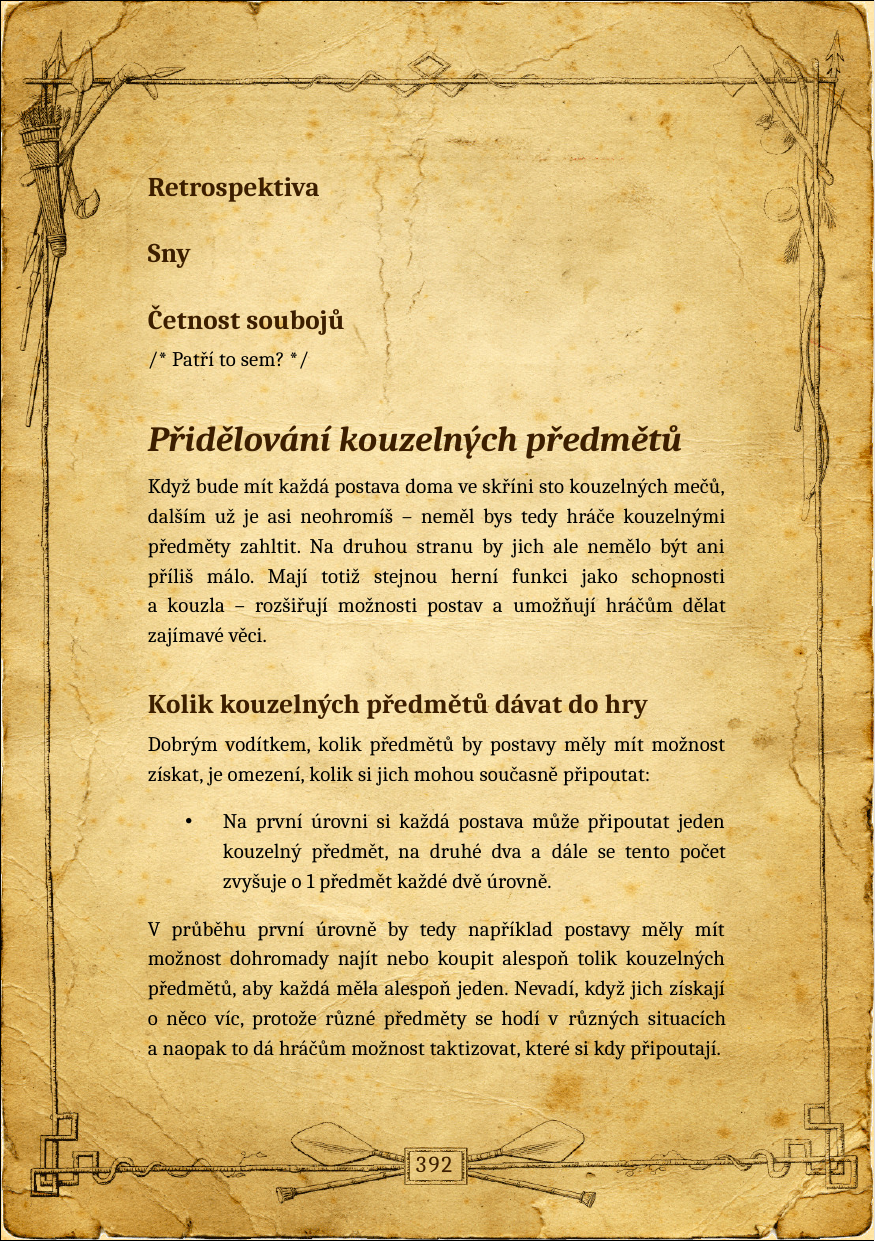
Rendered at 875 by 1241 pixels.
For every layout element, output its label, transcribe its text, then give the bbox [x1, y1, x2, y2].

text /* Patří to sem? */ [148, 348, 726, 372]
text V⁠ průběhu první úrovně by tedy například postavy měly mít možnost dohromady najít nebo koupit alespoň tolik kouzelných předmětů, aby každá měla alespoň jeden. Nevadí, když jich získají o⁠ něco víc, protože různé předměty se hodí v⁠ různých situacích a⁠ naopak to dá hráčům možnost taktizovat, které si kdy připoutají. [148, 917, 726, 1061]
subtitle Četnost soubojů [148, 305, 726, 336]
subtitle Kolik kouzelných předmětů dávat do hry [148, 689, 726, 721]
subtitle Přidělování kouzelných předmětů [148, 419, 726, 460]
text Dobrým vodítkem, kolik předmětů by postavy měly mít možnost získat, je omezení, kolik si jich mohou současně připoutat: [148, 732, 726, 786]
subtitle Retrospektiva [148, 172, 726, 203]
list Na první úrovni si každá postava může připoutat jeden kouzelný předmět, na druhé dva a⁠ dále se tento počet zvyšuje o⁠ 1 předmět každé dvě úrovně. [185, 810, 726, 893]
picture [1, 1, 874, 1240]
text Když bude mít každá postava doma ve skříni sto kouzelných mečů, dalším už je asi neohromíš – neměl bys tedy hráče kouzelnými předměty zahltit. Na druhou stranu by jich ale nemělo být ani příliš málo. Mají totiž stejnou herní funkci jako schopnosti a⁠ kouzla – rozšiřují možnosti postav a⁠ umožňují hráčům dělat zajímavé věci. [148, 474, 726, 648]
subtitle Sny [148, 238, 726, 269]
